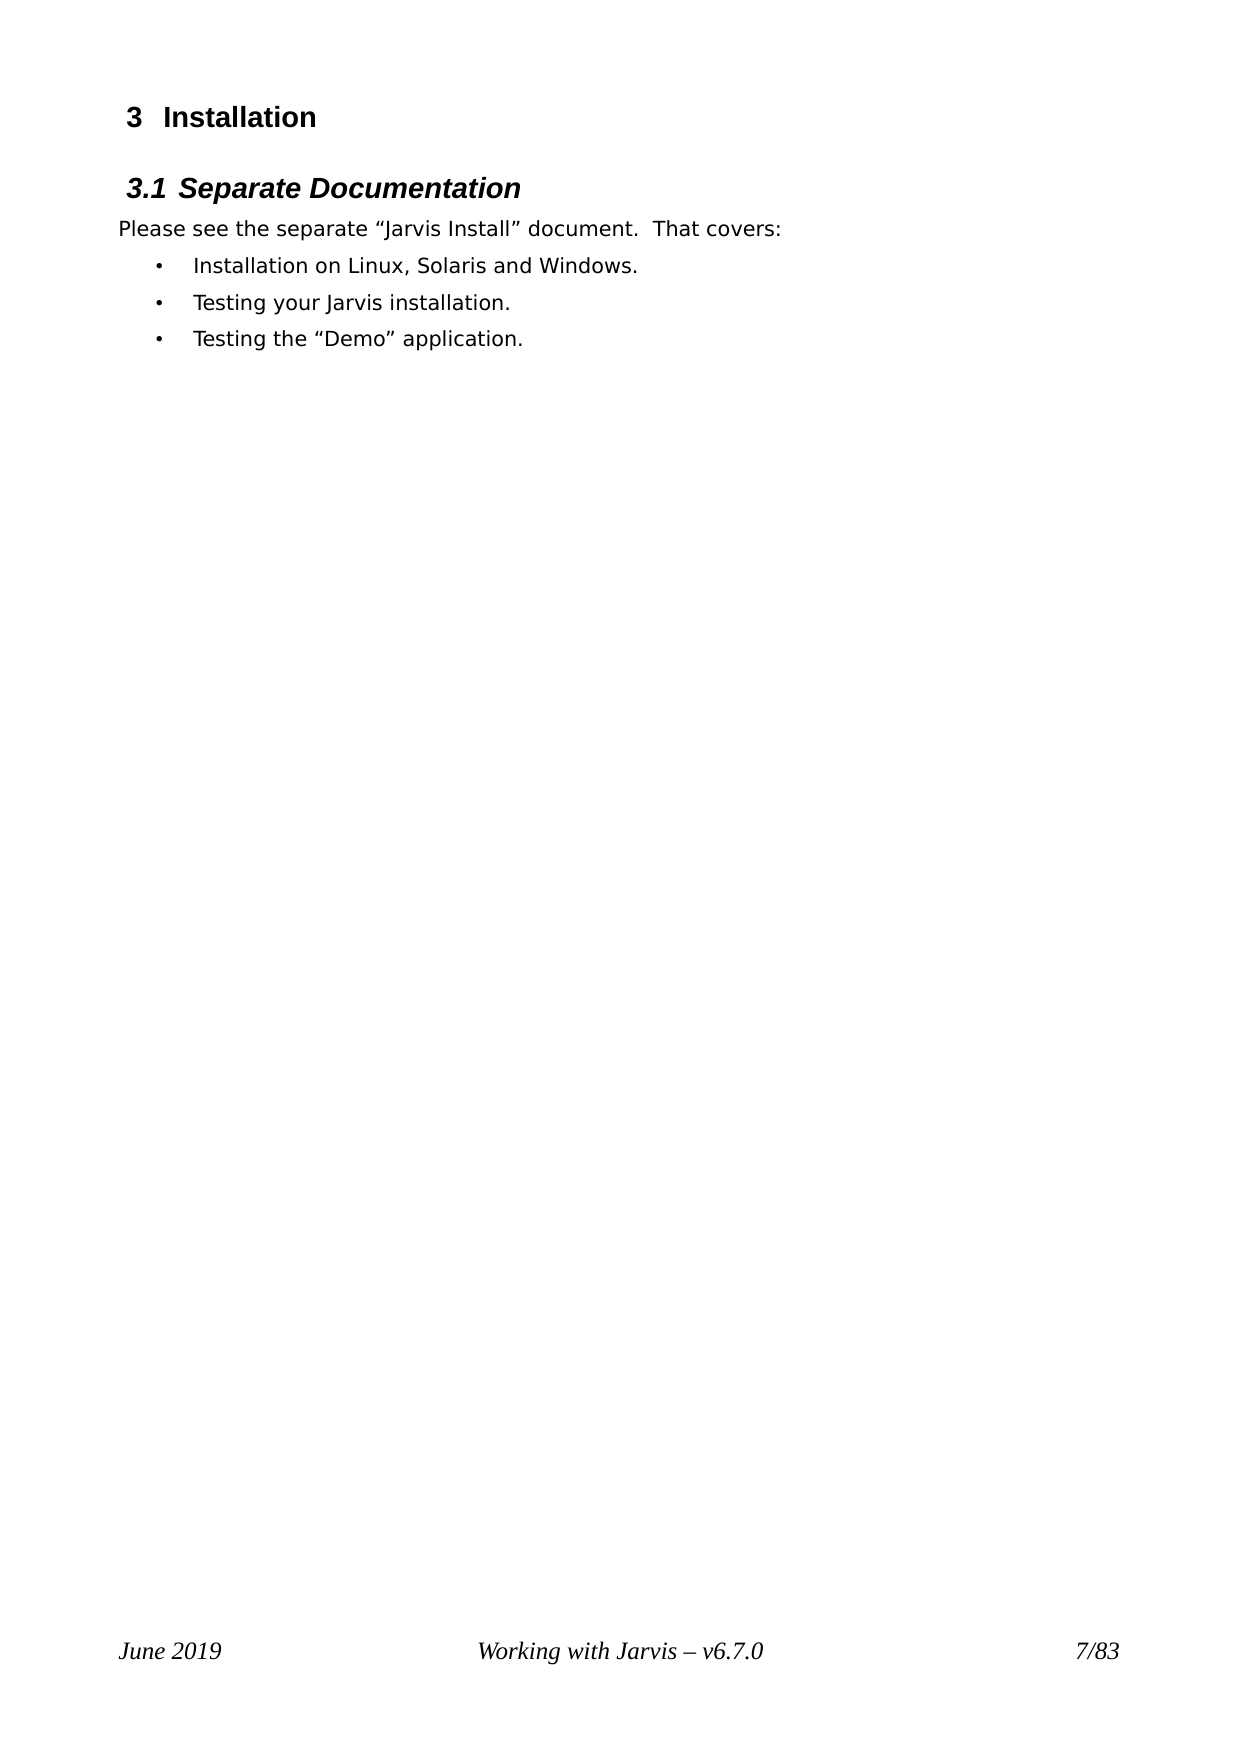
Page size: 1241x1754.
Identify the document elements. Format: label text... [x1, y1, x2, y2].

subtitle Installation [118, 100, 1122, 133]
list Testing the “Demo” application. [156, 327, 1122, 352]
list Installation on Linux, Solaris and Windows. [156, 254, 1122, 278]
text Please see the separate “Jarvis Install” document. That covers: [118, 217, 1122, 241]
list Testing your Jarvis installation. [156, 291, 1122, 315]
subtitle Separate Documentation [118, 171, 1122, 204]
